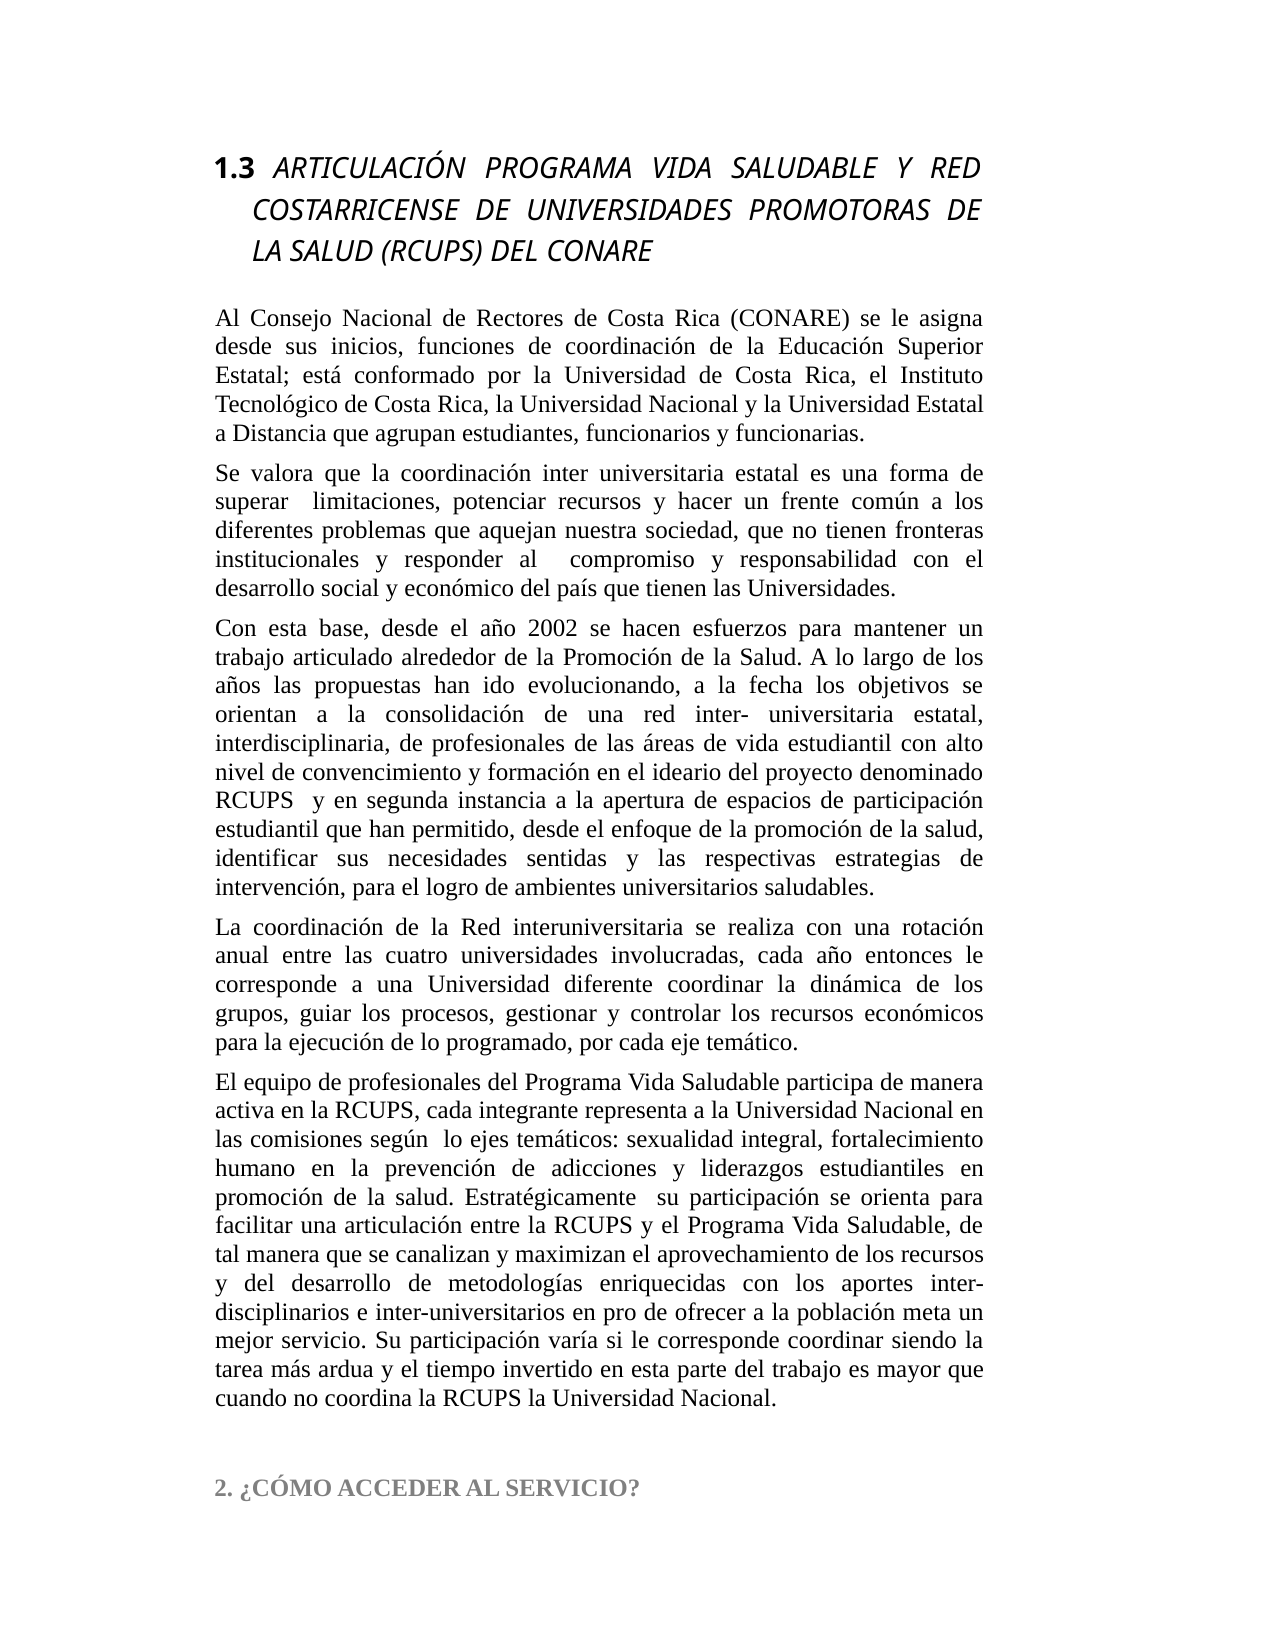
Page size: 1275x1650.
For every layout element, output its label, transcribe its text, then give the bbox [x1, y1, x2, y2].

subtitle 1.3 ARTICULACIÓN PROGRAMA VIDA SALUDABLE Y RED COSTARRICENSE DE UNIVERSIDADES PROMOTORAS DE LA SALUD (RCUPS) DEL CONARE [213, 148, 985, 270]
text El equipo de profesionales del Programa Vida Saludable participa de manera activa en la RCUPS, cada integrante representa a la Universidad Nacional en las comisiones según lo ejes temáticos: sexualidad integral, fortalecimiento humano en la prevención de adicciones y liderazgos estudiantiles en promoción de la salud. Estratégicamente su participación se orienta para facilitar una articulación entre la RCUPS y el Programa Vida Saludable, de tal manera que se canalizan y maximizan el aprovechamiento de los recursos y del desarrollo de metodologías enriquecidas con los aportes inter-disciplinarios e inter-universitarios en pro de ofrecer a la población meta un mejor servicio. Su participación varía si le corresponde coordinar siendo la tarea más ardua y el tiempo invertido en esta parte del trabajo es mayor que cuando no coordina la RCUPS la Universidad Nacional. [215, 1067, 984, 1412]
text 2. ¿CÓMO ACCEDER AL SERVICIO? [214, 1473, 1098, 1502]
text Al Consejo Nacional de Rectores de Costa Rica (CONARE) se le asigna desde sus inicios, funciones de coordinación de la Educación Superior Estatal; está conformado por la Universidad de Costa Rica, el Instituto Tecnológico de Costa Rica, la Universidad Nacional y la Universidad Estatal a Distancia que agrupan estudiantes, funcionarios y funcionarias. [215, 303, 984, 446]
text Con esta base, desde el año 2002 se hacen esfuerzos para mantener un trabajo articulado alrededor de la Promoción de la Salud. A lo largo de los años las propuestas han ido evolucionando, a la fecha los objetivos se orientan a la consolidación de una red inter- universitaria estatal, interdisciplinaria, de profesionales de las áreas de vida estudiantil con alto nivel de convencimiento y formación en el ideario del proyecto denominado RCUPS y en segunda instancia a la apertura de espacios de participación estudiantil que han permitido, desde el enfoque de la promoción de la salud, identificar sus necesidades sentidas y las respectivas estrategias de intervención, para el logro de ambientes universitarios saludables. [215, 613, 984, 900]
text Se valora que la coordinación inter universitaria estatal es una forma de superar limitaciones, potenciar recursos y hacer un frente común a los diferentes problemas que aquejan nuestra sociedad, que no tienen fronteras institucionales y responder al compromiso y responsabilidad con el desarrollo social y económico del país que tienen las Universidades. [215, 458, 984, 601]
text La coordinación de la Red interuniversitaria se realiza con una rotación anual entre las cuatro universidades involucradas, cada año entonces le corresponde a una Universidad diferente coordinar la dinámica de los grupos, guiar los procesos, gestionar y controlar los recursos económicos para la ejecución de lo programado, por cada eje temático. [215, 912, 984, 1055]
